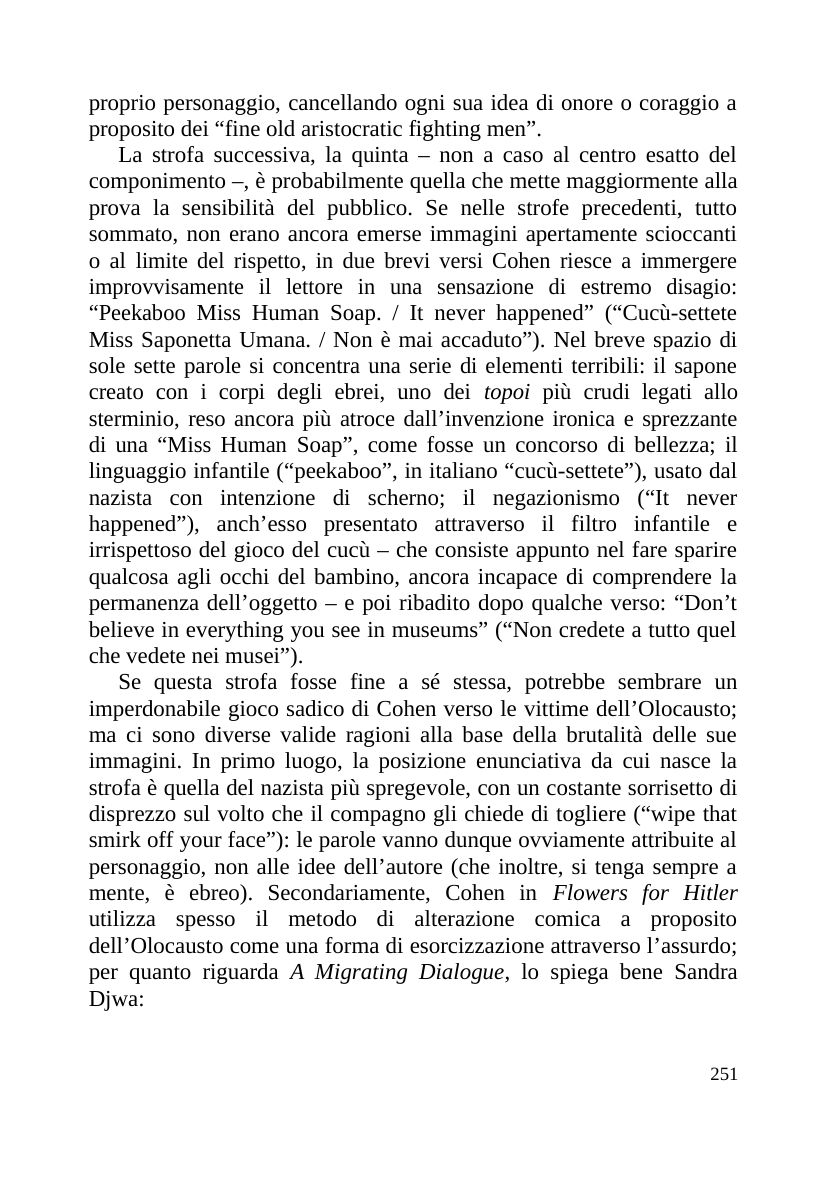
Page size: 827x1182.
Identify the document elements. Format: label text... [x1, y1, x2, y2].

text La strofa successiva, la quinta – non a caso al centro esatto del componimento –, è probabilmente quella che mette maggiormente alla prova la sensibilità del pubblico. Se nelle strofe precedenti, tutto sommato, non erano ancora emerse immagini apertamente scioccanti o al limite del rispetto, in due brevi versi Cohen riesce a immergere improvvisamente il lettore in una sensazione di estremo disagio: “Peekaboo Miss Human Soap. / It never happened” (“Cucù-settete Miss Saponetta Umana. / Non è mai accaduto”). Nel breve spazio di sole sette parole si concentra una serie di elementi terribili: il sapone creato con i corpi degli ebrei, uno dei topoi più crudi legati allo sterminio, reso ancora più atroce dall’invenzione ironica e sprezzante di una “Miss Human Soap”, come fosse un concorso di bellezza; il linguaggio infantile (“peekaboo”, in italiano “cucù-settete”), usato dal nazista con intenzione di scherno; il negazionismo (“It never happened”), anch’esso presentato attraverso il filtro infantile e irrispettoso del gioco del cucù – che consiste appunto nel fare sparire qualcosa agli occhi del bambino, ancora incapace di comprendere la permanenza dell’oggetto – e poi ribadito dopo qualche verso: “Don’t believe in everything you see in museums” (“Non credete a tutto quel che vedete nei musei”). [88, 141, 738, 668]
text proprio personaggio, cancellando ogni sua idea di onore o coraggio a proposito dei “fine old aristocratic fighting men”. [88, 88, 738, 141]
text Se questa strofa fosse fine a sé stessa, potrebbe sembrare un imperdonabile gioco sadico di Cohen verso le vittime dell’Olocausto; ma ci sono diverse valide ragioni alla base della brutalità delle sue immagini. In primo luogo, la posizione enunciativa da cui nasce la strofa è quella del nazista più spregevole, con un costante sorrisetto di disprezzo sul volto che il compagno gli chiede di togliere (“wipe that smirk off your face”): le parole vanno dunque ovviamente attribuite al personaggio, non alle idee dell’autore (che inoltre, si tenga sempre a mente, è ebreo). Secondariamente, Cohen in Flowers for Hitler utilizza spesso il metodo di alterazione comica a proposito dell’Olocausto come una forma di esorcizzazione attraverso l’assurdo; per quanto riguarda A Migrating Dialogue, lo spiega bene Sandra Djwa: [88, 668, 738, 1011]
